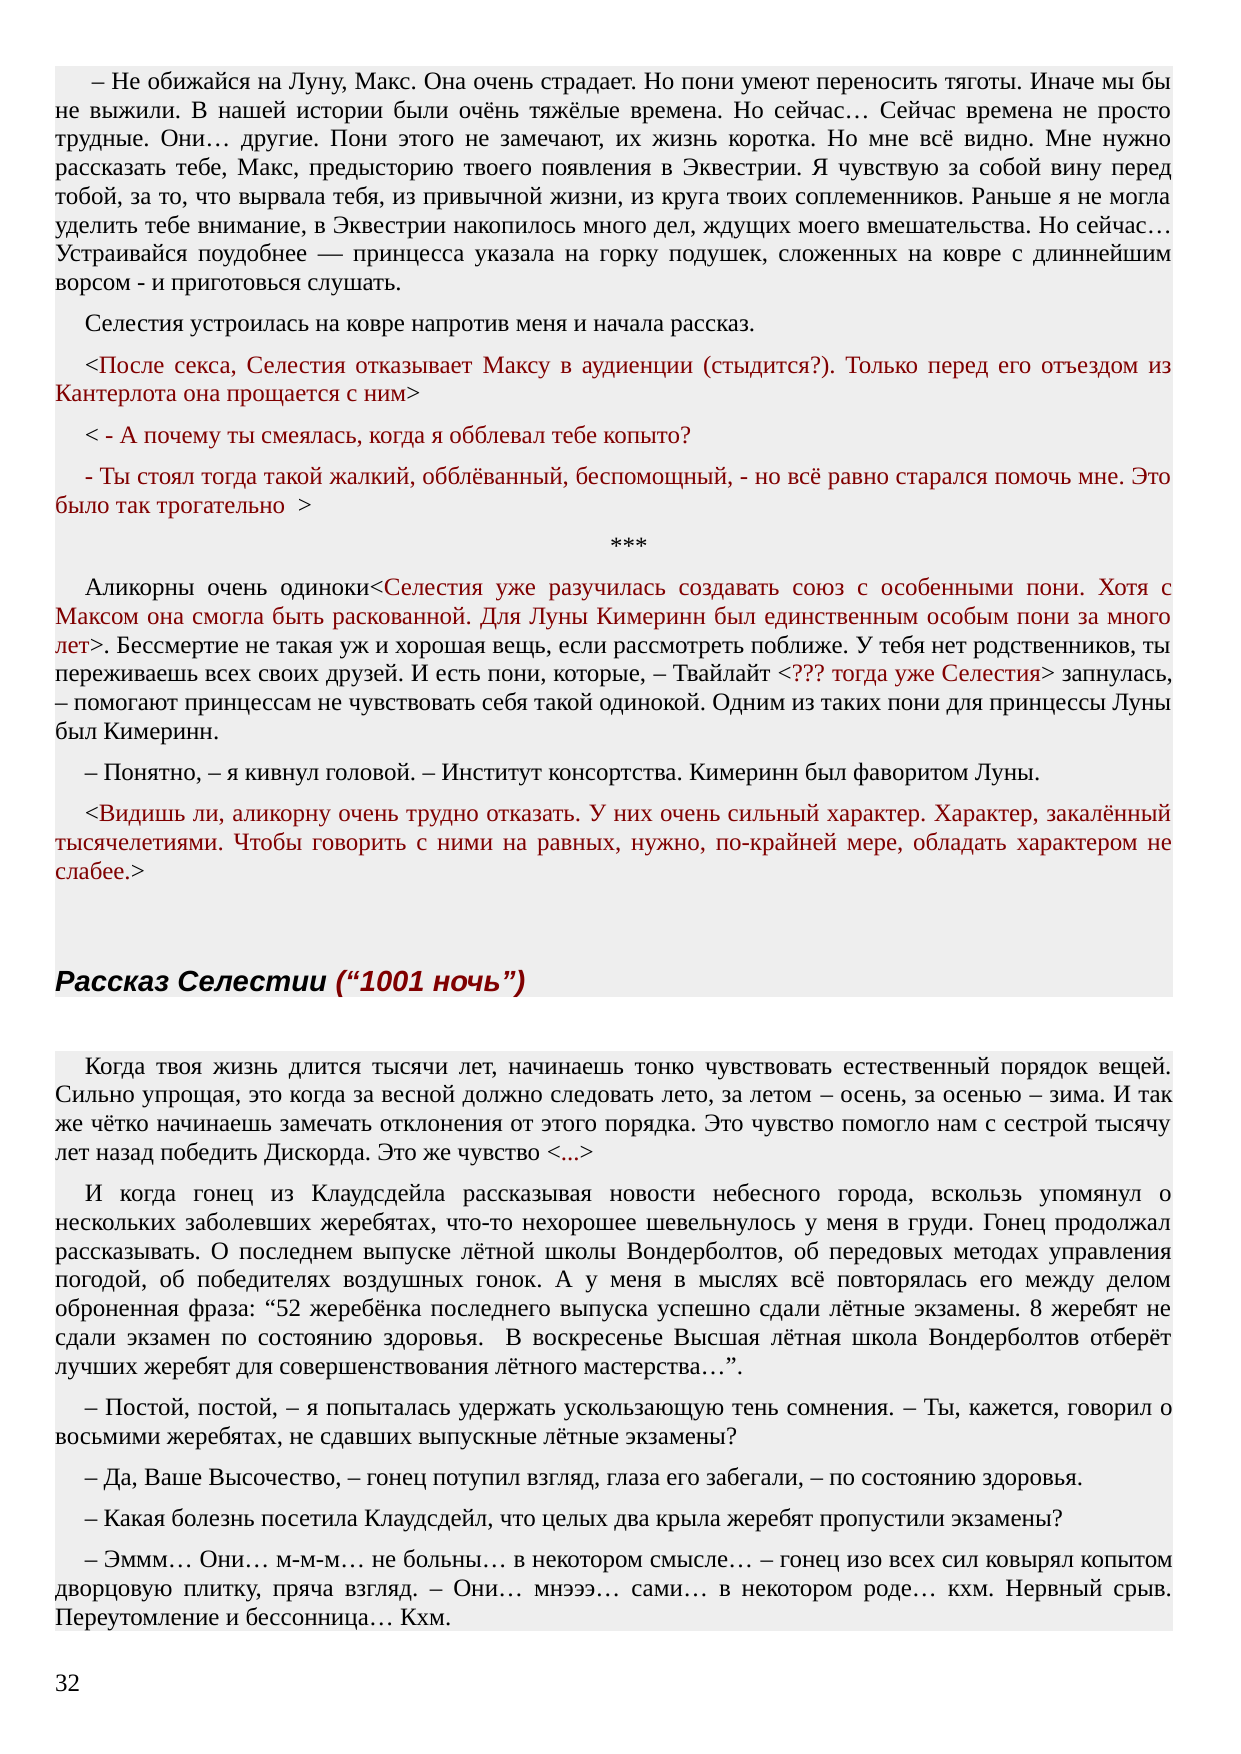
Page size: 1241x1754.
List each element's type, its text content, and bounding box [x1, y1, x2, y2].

text – Понятно, – я кивнул головой. – Институт консортства. Кимеринн был фаворитом Луны. [55, 757, 1173, 786]
text Когда твоя жизнь длится тысячи лет, начинаешь тонко чувствовать естественный порядок вещей. Сильно упрощая, это когда за весной должно следовать лето, за летом – осень, за осенью – зима. И так же чётко начинаешь замечать отклонения от этого порядка. Это чувство помогло нам с сестрой тысячу лет назад победить Дискорда. Это же чувство <...> [55, 1051, 1173, 1166]
text – Да, Ваше Высочество, – гонец потупил взгляд, глаза его забегали, – по состоянию здоровья. [55, 1462, 1173, 1491]
text <Видишь ли, аликорну очень трудно отказать. У них очень сильный характер. Характер, закалённый тысячелетиями. Чтобы говорить с ними на равных, нужно, по-крайней мере, обладать характером не слабее.> [55, 798, 1173, 885]
text Аликорны очень одиноки<Селестия уже разучилась создавать союз с особенными пони. Хотя с Максом она смогла быть раскованной. Для Луны Кимеринн был единственным особым пони за много лет>. Бессмертие не такая уж и хорошая вещь, если рассмотреть поближе. У тебя нет родственников, ты переживаешь всех своих друзей. И есть пони, которые, – Твайлайт <??? тогда уже Селестия> запнулась, – помогают принцессам не чувствовать себя такой одинокой. Одним из таких пони для принцессы Луны был Кимеринн. [55, 572, 1173, 745]
text – Эммм… Они… м-м-м… не больны… в некотором смысле… – гонец изо всех сил ковырял копытом дворцовую плитку, пряча взгляд. – Они… мнэээ… сами… в некотором роде… кхм. Нервный срыв. Переутомление и бессонница… Кхм. [55, 1544, 1173, 1631]
text И когда гонец из Клаудсдейла рассказывая новости небесного города, вскользь упомянул о нескольких заболевших жеребятах, что-то нехорошее шевельнулось у меня в груди. Гонец продолжал рассказывать. О последнем выпуске лётной школы Вондерболтов, об передовых методах управления погодой, об победителях воздушных гонок. А у меня в мыслях всё повторялась его между делом оброненная фраза: “52 жеребёнка последнего выпуска успешно сдали лётные экзамены. 8 жеребят не сдали экзамен по состоянию здоровья. В воскресенье Высшая лётная школа Вондерболтов отберёт лучших жеребят для совершенствования лётного мастерства…”. [55, 1178, 1173, 1379]
subtitle Рассказ Селестии (“1001 ночь”) [55, 963, 1173, 997]
text – Не обижайся на Луну, Макс. Она очень страдает. Но пони умеют переносить тяготы. Иначе мы бы не выжили. В нашей истории были очёнь тяжёлые времена. Но сейчас… Сейчас времена не просто трудные. Они… другие. Пони этого не замечают, их жизнь коротка. Но мне всё видно. Мне нужно рассказать тебе, Макс, предысторию твоего появления в Эквестрии. Я чувствую за собой вину перед тобой, за то, что вырвала тебя, из привычной жизни, из круга твоих соплеменников. Раньше я не могла уделить тебе внимание, в Эквестрии накопилось много дел, ждущих моего вмешательства. Но сейчас… Устраивайся поудобнее — принцесса указала на горку подушек, сложенных на ковре с длиннейшим ворсом - и приготовься слушать. [55, 66, 1173, 296]
text <После секса, Селестия отказывает Максу в аудиенции (стыдится?). Только перед его отъездом из Кантерлота она прощается с ним> [55, 350, 1173, 407]
text – Постой, постой, – я попыталась удержать ускользающую тень сомнения. – Ты, кажется, говорил о восьмими жеребятах, не сдавших выпускные лётные экзамены? [55, 1392, 1173, 1449]
text – Какая болезнь посетила Клаудсдейл, что целых два крыла жеребят пропустили экзамены? [55, 1503, 1173, 1532]
text < - А почему ты смеялась, когда я обблевал тебе копыто? [55, 420, 1173, 448]
text - Ты стоял тогда такой жалкий, обблёванный, беспомощный, - но всё равно старался помочь мне. Это было так трогательно > [55, 461, 1173, 518]
text Селестия устроилась на ковре напротив меня и начала рассказ. [55, 308, 1173, 337]
text *** [55, 531, 1173, 560]
